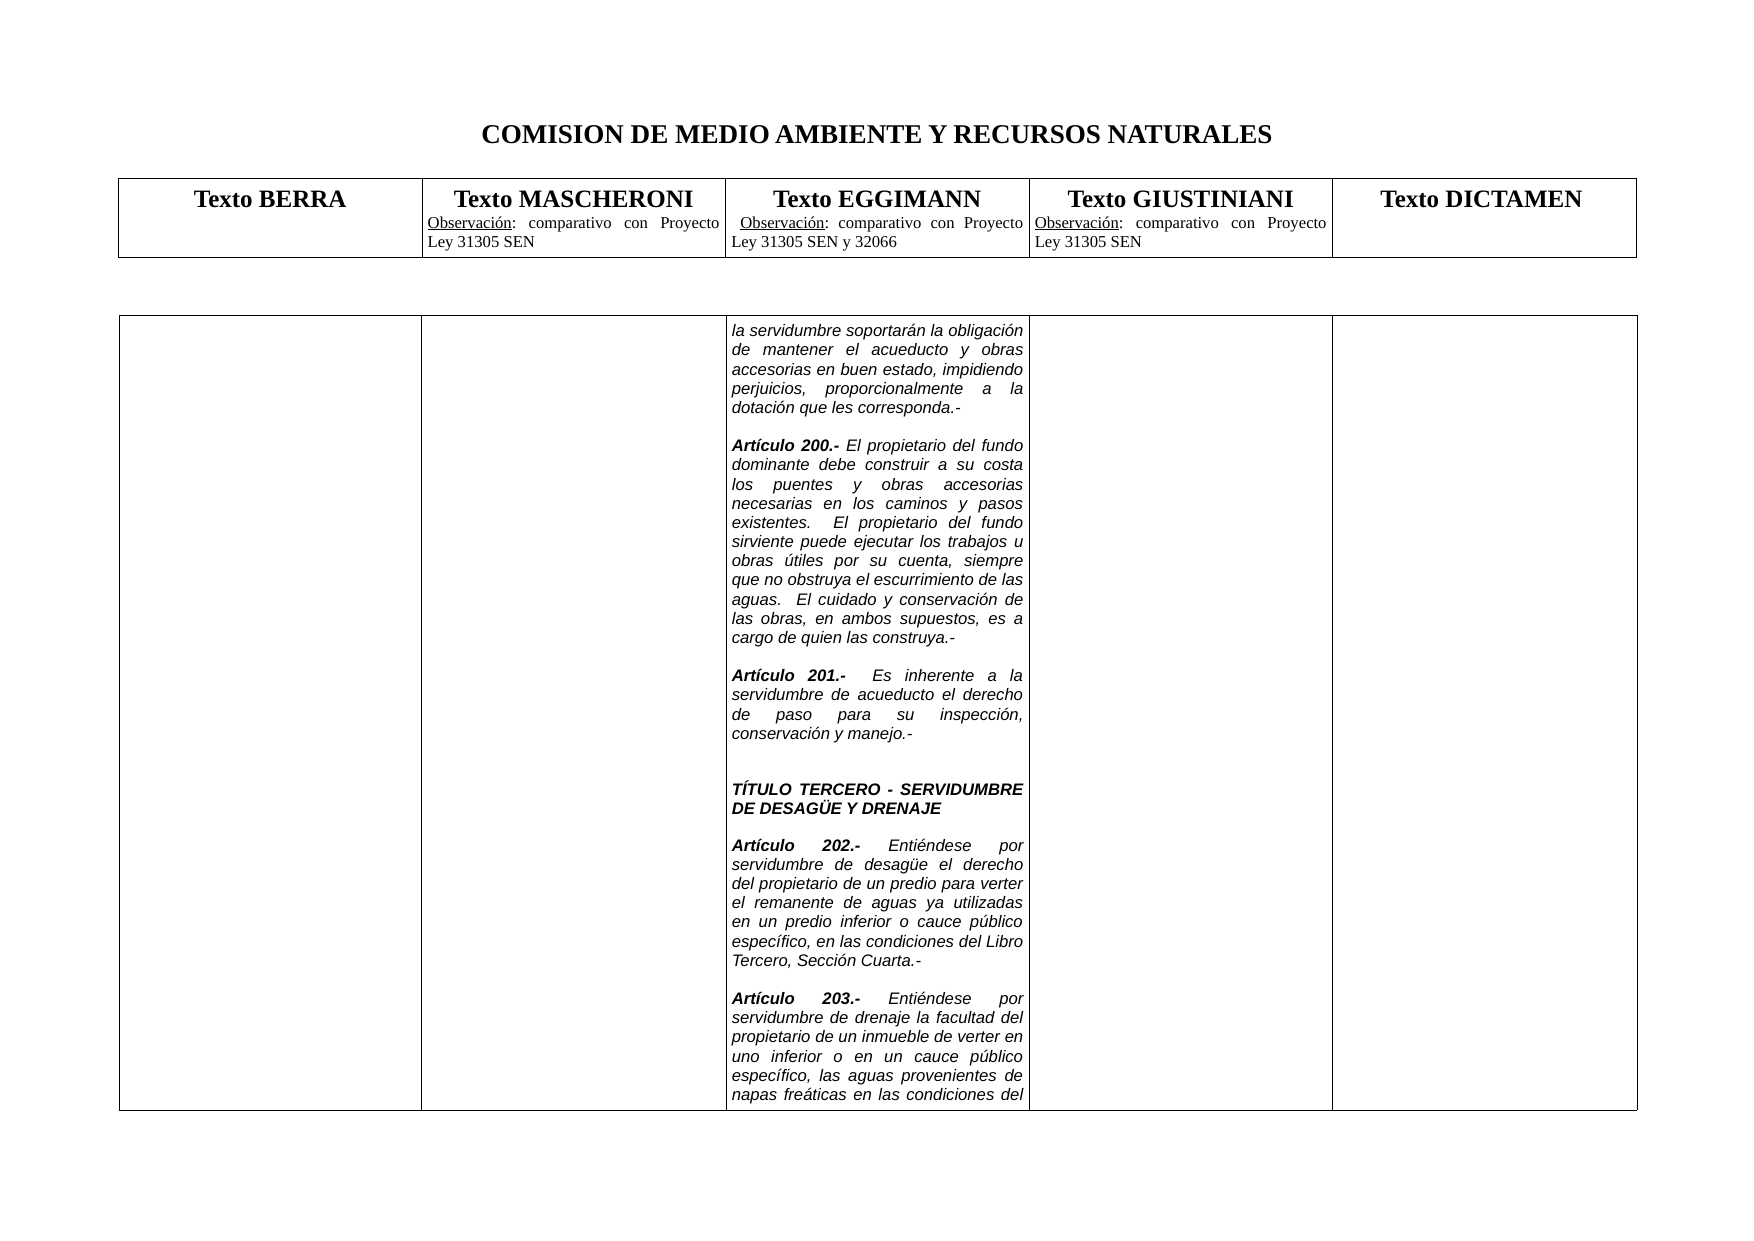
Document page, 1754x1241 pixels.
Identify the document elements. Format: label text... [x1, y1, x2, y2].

table_cell [120, 316, 421, 1109]
table_cell [422, 316, 726, 1109]
table_cell [1333, 316, 1637, 1109]
table_cell la servidumbre soportarán la obligación de mantener el acueducto y obras accesorias en buen estado, impidiendo perjuicios, proporcionalmente a la dotación que les corresponda.- Artículo 200.- El propietario del fundo dominante debe construir a su costa los puentes y obras accesorias necesarias en los caminos y pasos existentes. El propietario del fundo sirviente puede ejecutar los trabajos u obras útiles por su cuenta, siempre que no obstruya el escurrimiento de las aguas. El cuidado y conservación de las obras, en ambos supuestos, es a cargo de quien las construya.- Artículo 201.- Es inherente a la servidumbre de acueducto el derecho de paso para su inspección, conservación y manejo.- Título Tercero - Servidumbre de desagüe y drenaje Artículo 202.- Entiéndese por servidumbre de desagüe el derecho del propietario de un predio para verter el remanente de aguas ya utilizadas en un predio inferior o cauce público específico, en las condiciones del Libro Tercero, Sección Cuarta.- Artículo 203.- Entiéndese por servidumbre de drenaje la facultad del propietario de un inmueble de verter en uno inferior o en un cauce público específico, las aguas provenientes de napas freáticas en las condiciones del [727, 316, 1029, 1109]
table_cell [1030, 316, 1332, 1109]
